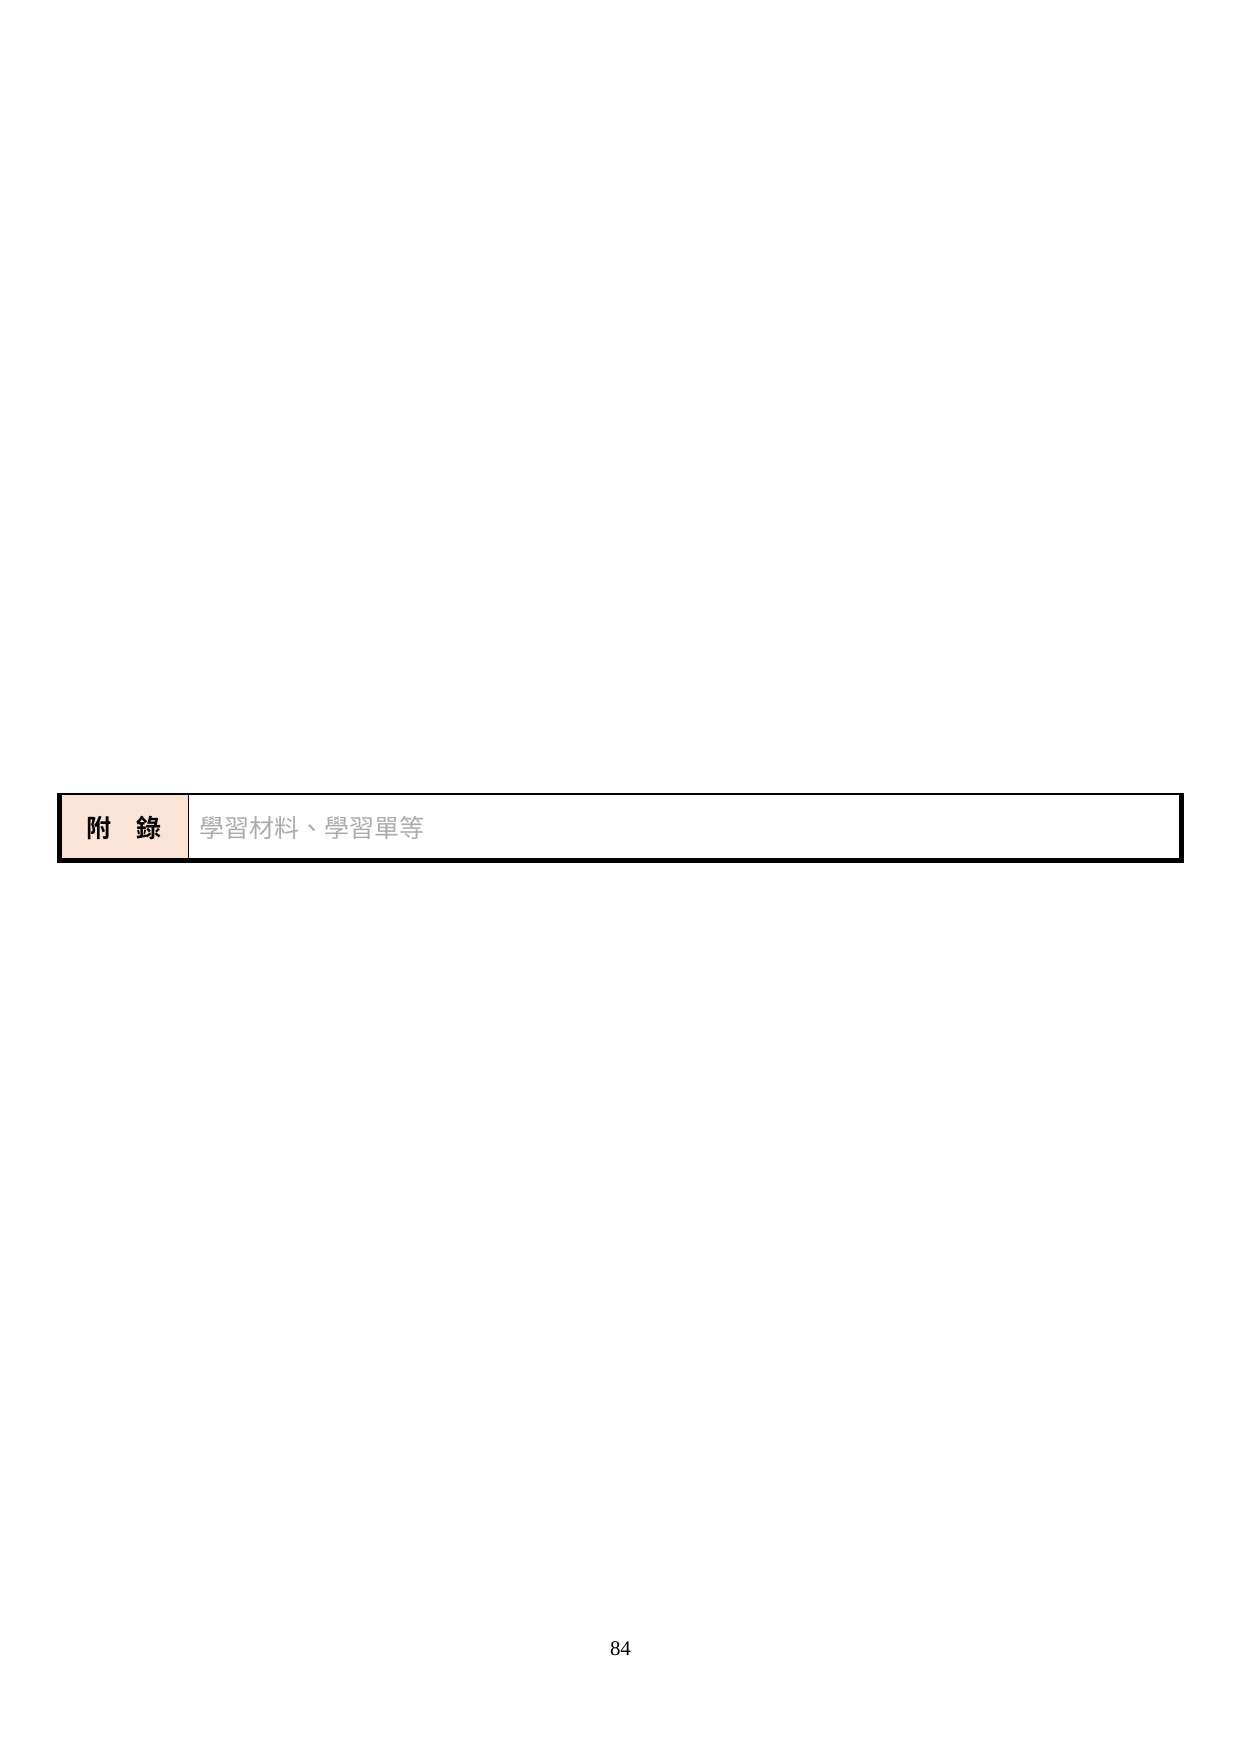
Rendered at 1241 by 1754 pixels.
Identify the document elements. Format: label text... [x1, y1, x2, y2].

table_cell 學習材料、學習單等 [189, 795, 1179, 858]
table_cell 附 錄 [62, 795, 188, 858]
